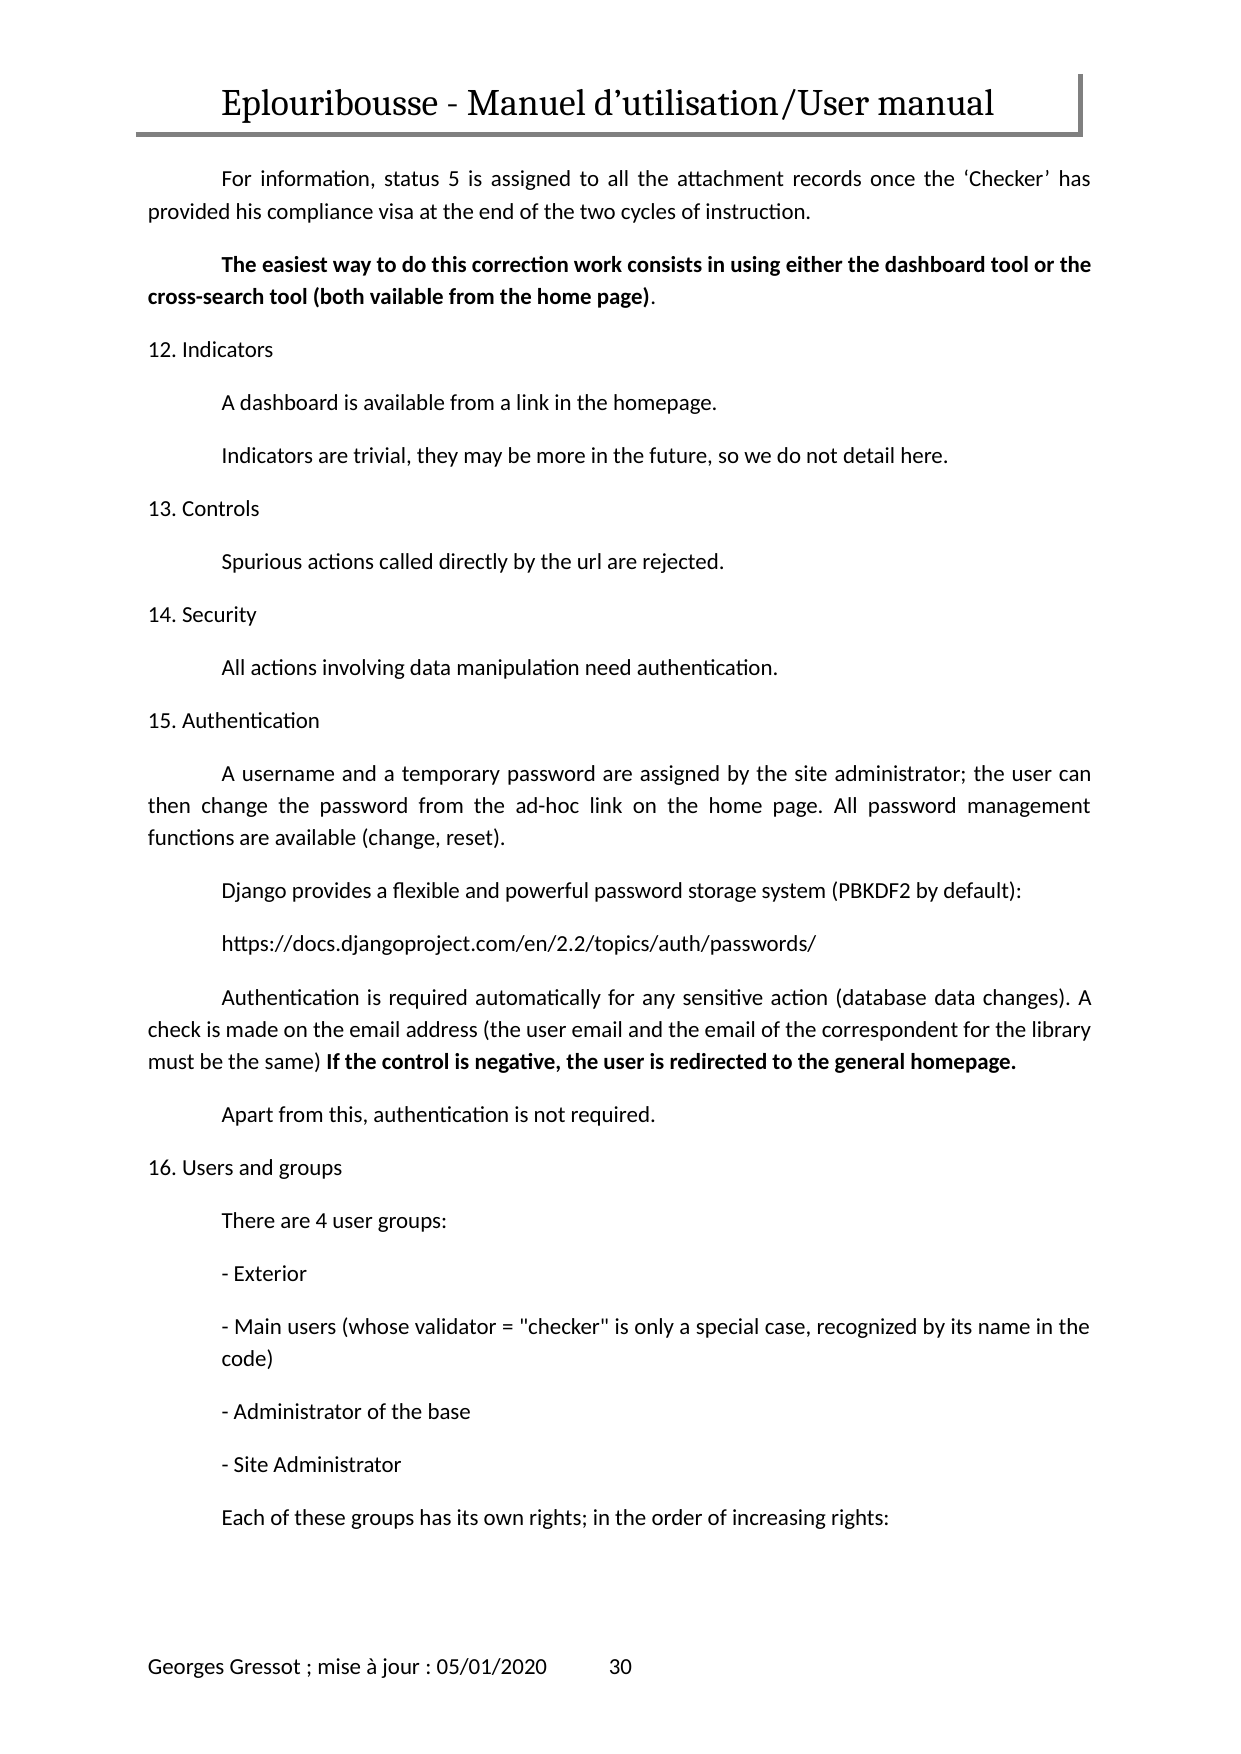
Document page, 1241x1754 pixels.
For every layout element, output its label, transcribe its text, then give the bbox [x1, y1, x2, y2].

text The easiest way to do this correction work consists in using either the dashboard tool or the cross-search tool (both vailable from the home page). [148, 250, 1093, 310]
text 13. Controls [148, 494, 1093, 522]
text Indicators are trivial, they may be more in the future, so we do not detail here. [148, 441, 1093, 469]
text Django provides a flexible and powerful password storage system (PBKDF2 by default): [148, 877, 1093, 904]
text There are 4 user groups: [148, 1206, 1093, 1234]
text - Site Administrator [221, 1450, 1093, 1478]
text 12. Indicators [148, 335, 1093, 363]
text Apart from this, authentication is not required. [148, 1100, 1093, 1128]
text Each of these groups has its own rights; in the order of increasing rights: [148, 1503, 1093, 1531]
text 15. Authentication [148, 706, 1093, 734]
text A dashboard is available from a link in the homepage. [148, 388, 1093, 416]
text All actions involving data manipulation need authentication. [148, 653, 1093, 681]
text 14. Security [148, 600, 1093, 628]
text Spurious actions called directly by the url are rejected. [148, 547, 1093, 575]
text 16. Users and groups [148, 1153, 1093, 1181]
text A username and a temporary password are assigned by the site administrator; the user can then change the password from the ad-hoc link on the home page. All password management functions are available (change, reset). [148, 759, 1093, 852]
text - Administrator of the base [221, 1397, 1093, 1425]
text - Main users (whose validator = "checker" is only a special case, recognized by its name in the code) [221, 1312, 1093, 1372]
text Authentication is required automatically for any sensitive action (database data changes). A check is made on the email address (the user email and the email of the correspondent for the library must be the same) If the control is negative, the user is redirected to the general homepage. [148, 983, 1093, 1075]
text For information, status 5 is assigned to all the attachment records once the ‘Checker’ has provided his compliance visa at the end of the two cycles of instruction. [148, 164, 1093, 225]
text - Exterior [221, 1259, 1093, 1287]
text https://docs.djangoproject.com/en/2.2/topics/auth/passwords/ [148, 929, 1093, 958]
